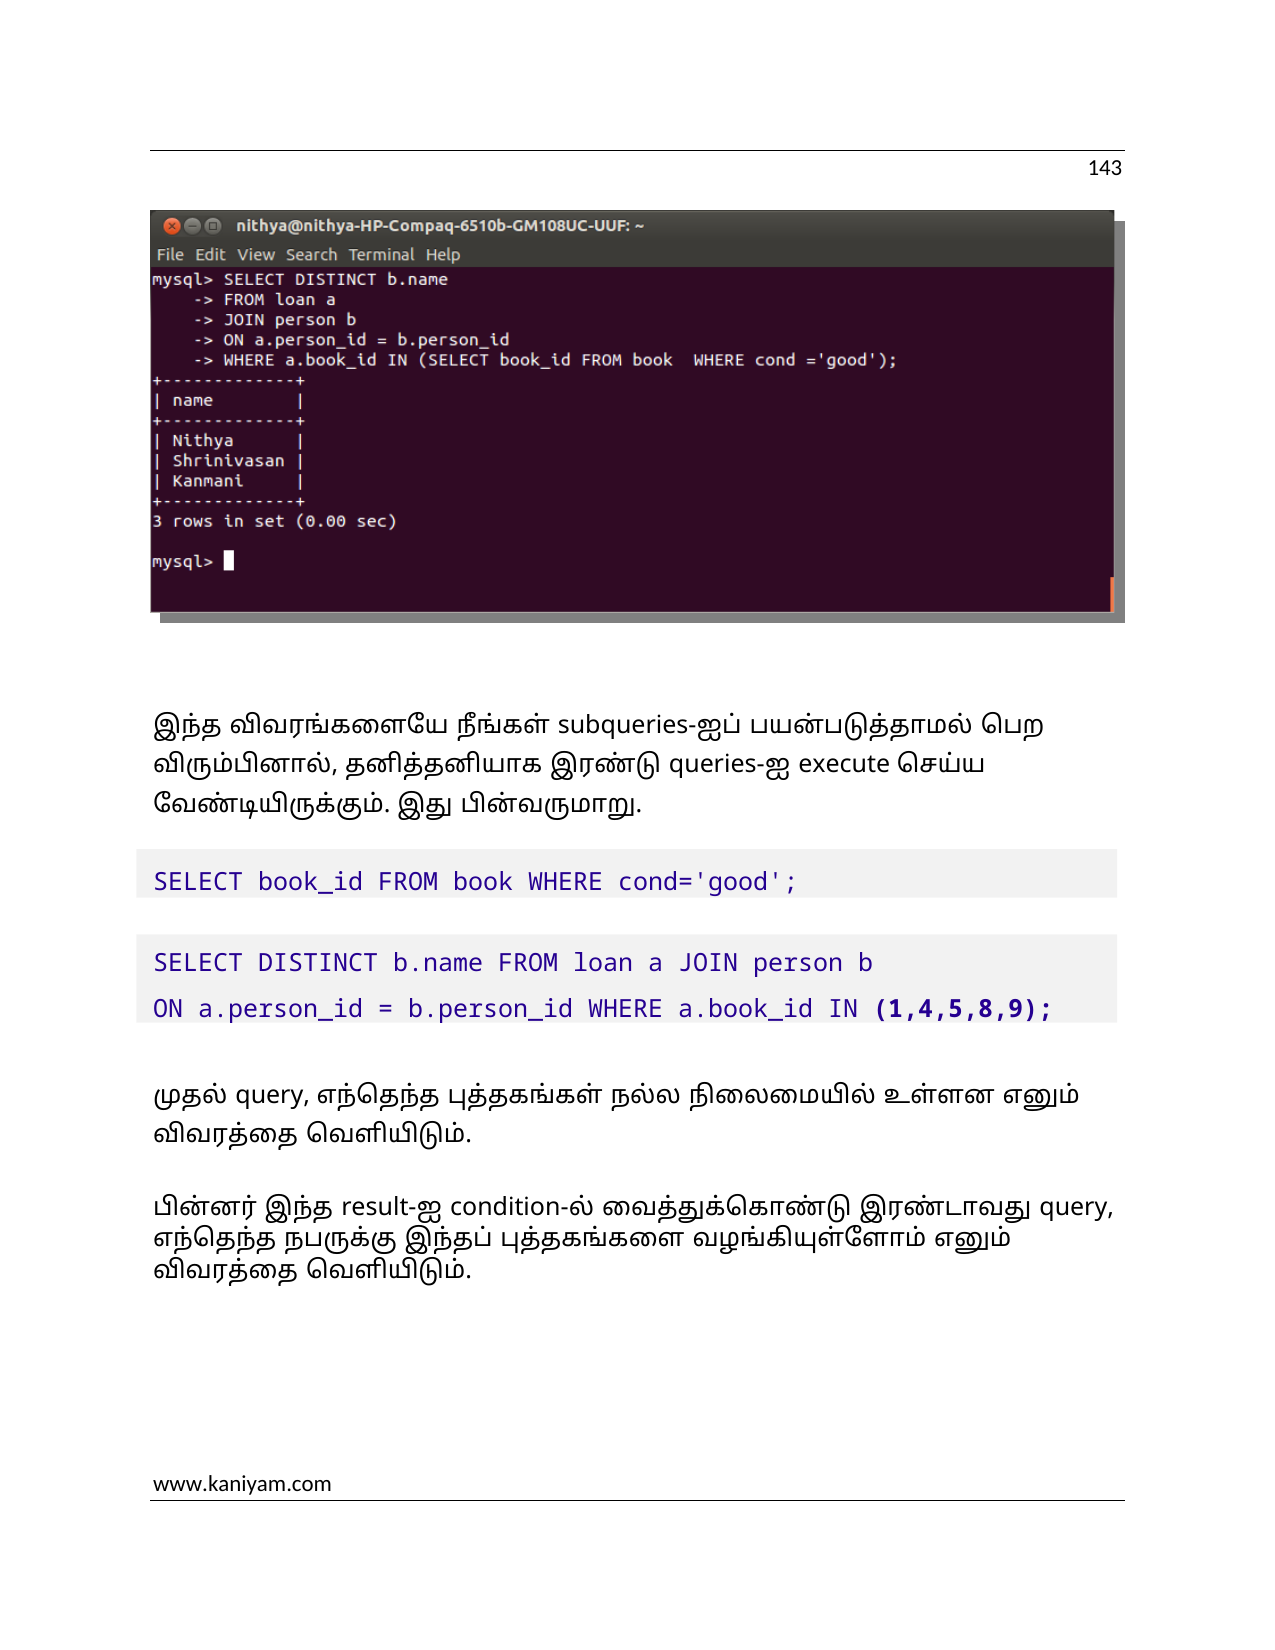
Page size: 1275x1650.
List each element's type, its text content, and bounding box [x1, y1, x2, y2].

text இந்த விவரங்களையே நீங்கள் subqueries-ஐப் பயன்படுத்தாமல் பெற விரும்பினால், தனித்தனியாக இரண்டு queries-ஐ execute செய்ய வேண்டியிருக்கும். இது பின்வருமாறு. [153, 613, 1122, 819]
text ON a.person_id = b.person_id WHERE a.book_id IN (1,4,5,8,9); [153, 991, 1122, 1025]
text முதல் query, எந்தெந்த புத்தகங்கள் நல்ல நிலைமையில் உள்ளன எனும் விவரத்தை வெளியிடும். [153, 1076, 1122, 1150]
text SELECT book_id FROM book WHERE cond='good'; [153, 863, 1122, 932]
picture [150, 210, 1115, 613]
text பின்னர் இந்த result-ஐ condition-ல் வைத்துக்கொண்டு இரண்டாவது query, எந்தெந்த நபருக்கு இந்தப் புத்தகங்களை வழங்கியுள்ளோம் எனும் விவரத்தை வெளியிடும். [153, 1155, 1122, 1286]
